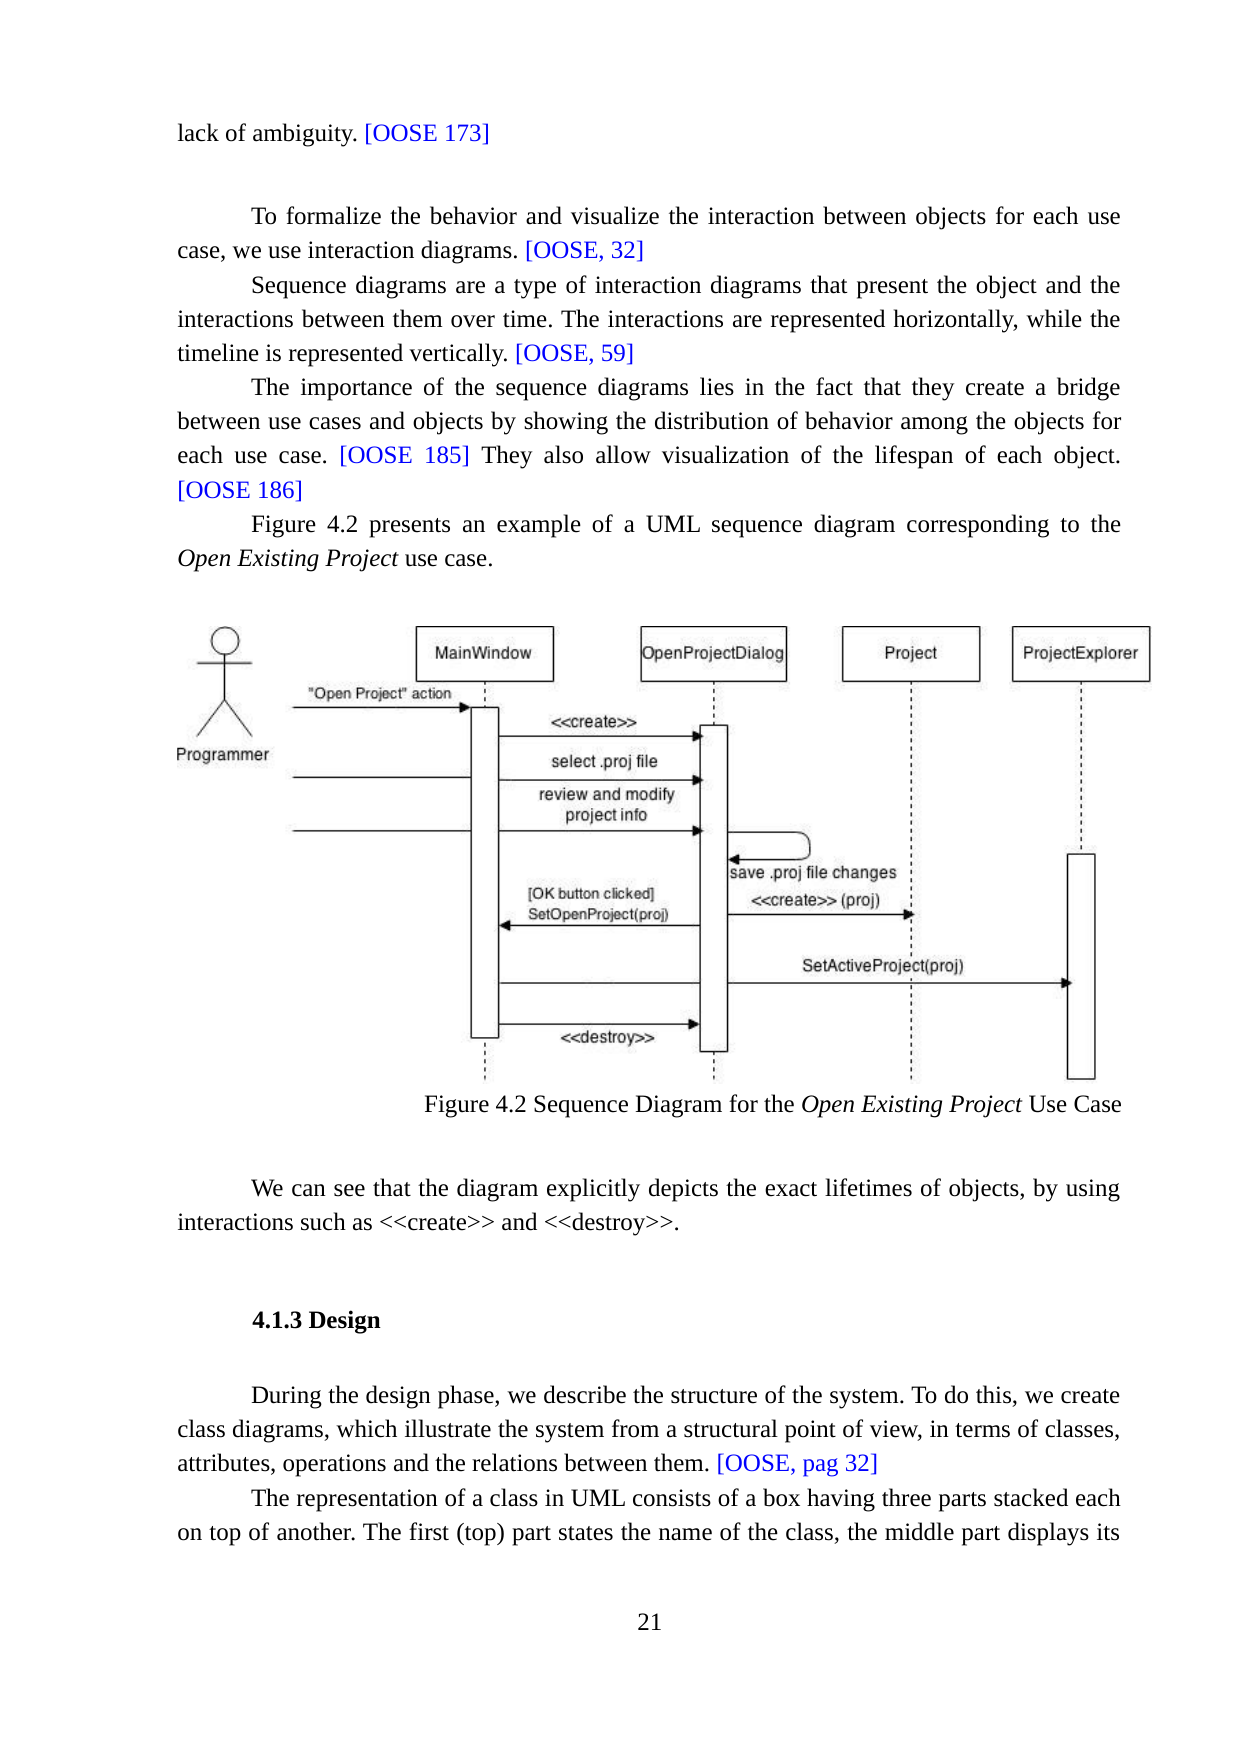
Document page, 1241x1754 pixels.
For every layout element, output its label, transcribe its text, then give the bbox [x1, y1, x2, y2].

picture [177, 626, 1152, 1084]
text Figure 4.2 presents an example of a UML sequence diagram corresponding to the Open Existing Project use case. [177, 509, 1122, 572]
text Figure 4.2 Sequence Diagram for the Open Existing Project Use Case [177, 1089, 1122, 1118]
text To formalize the behavior and visualize the interaction between objects for each use case, we use interaction diagrams. [OOSE, 32] [177, 201, 1122, 264]
text The importance of the sequence diagrams lies in the fact that they create a bridge between use cases and objects by showing the distribution of behavior among the objects for each use case. [OOSE 185] They also allow visualization of the lifespan of each object. [OOSE 186] [177, 372, 1122, 503]
text We can see that the diagram explicitly depicts the exact lifetimes of objects, by using interactions such as <<create>> and <<destroy>>. [177, 1173, 1122, 1236]
text The representation of a class in UML consists of a box having three parts stacked each on top of another. The first (top) part states the name of the class, the middle part displays its [177, 1483, 1122, 1546]
subtitle 4.1.3 Design [177, 1305, 1122, 1333]
text Sequence diagrams are a type of interaction diagrams that present the object and the interactions between them over time. The interactions are represented horizontally, while the timeline is represented vertically. [OOSE, 59] [177, 270, 1122, 367]
text During the design phase, we describe the structure of the system. To do this, we create class diagrams, which illustrate the system from a structural point of view, in terms of classes, attributes, operations and the relations between them. [OOSE, pag 32] [177, 1380, 1122, 1477]
text lack of ambiguity. [OOSE 173] [177, 118, 1122, 147]
